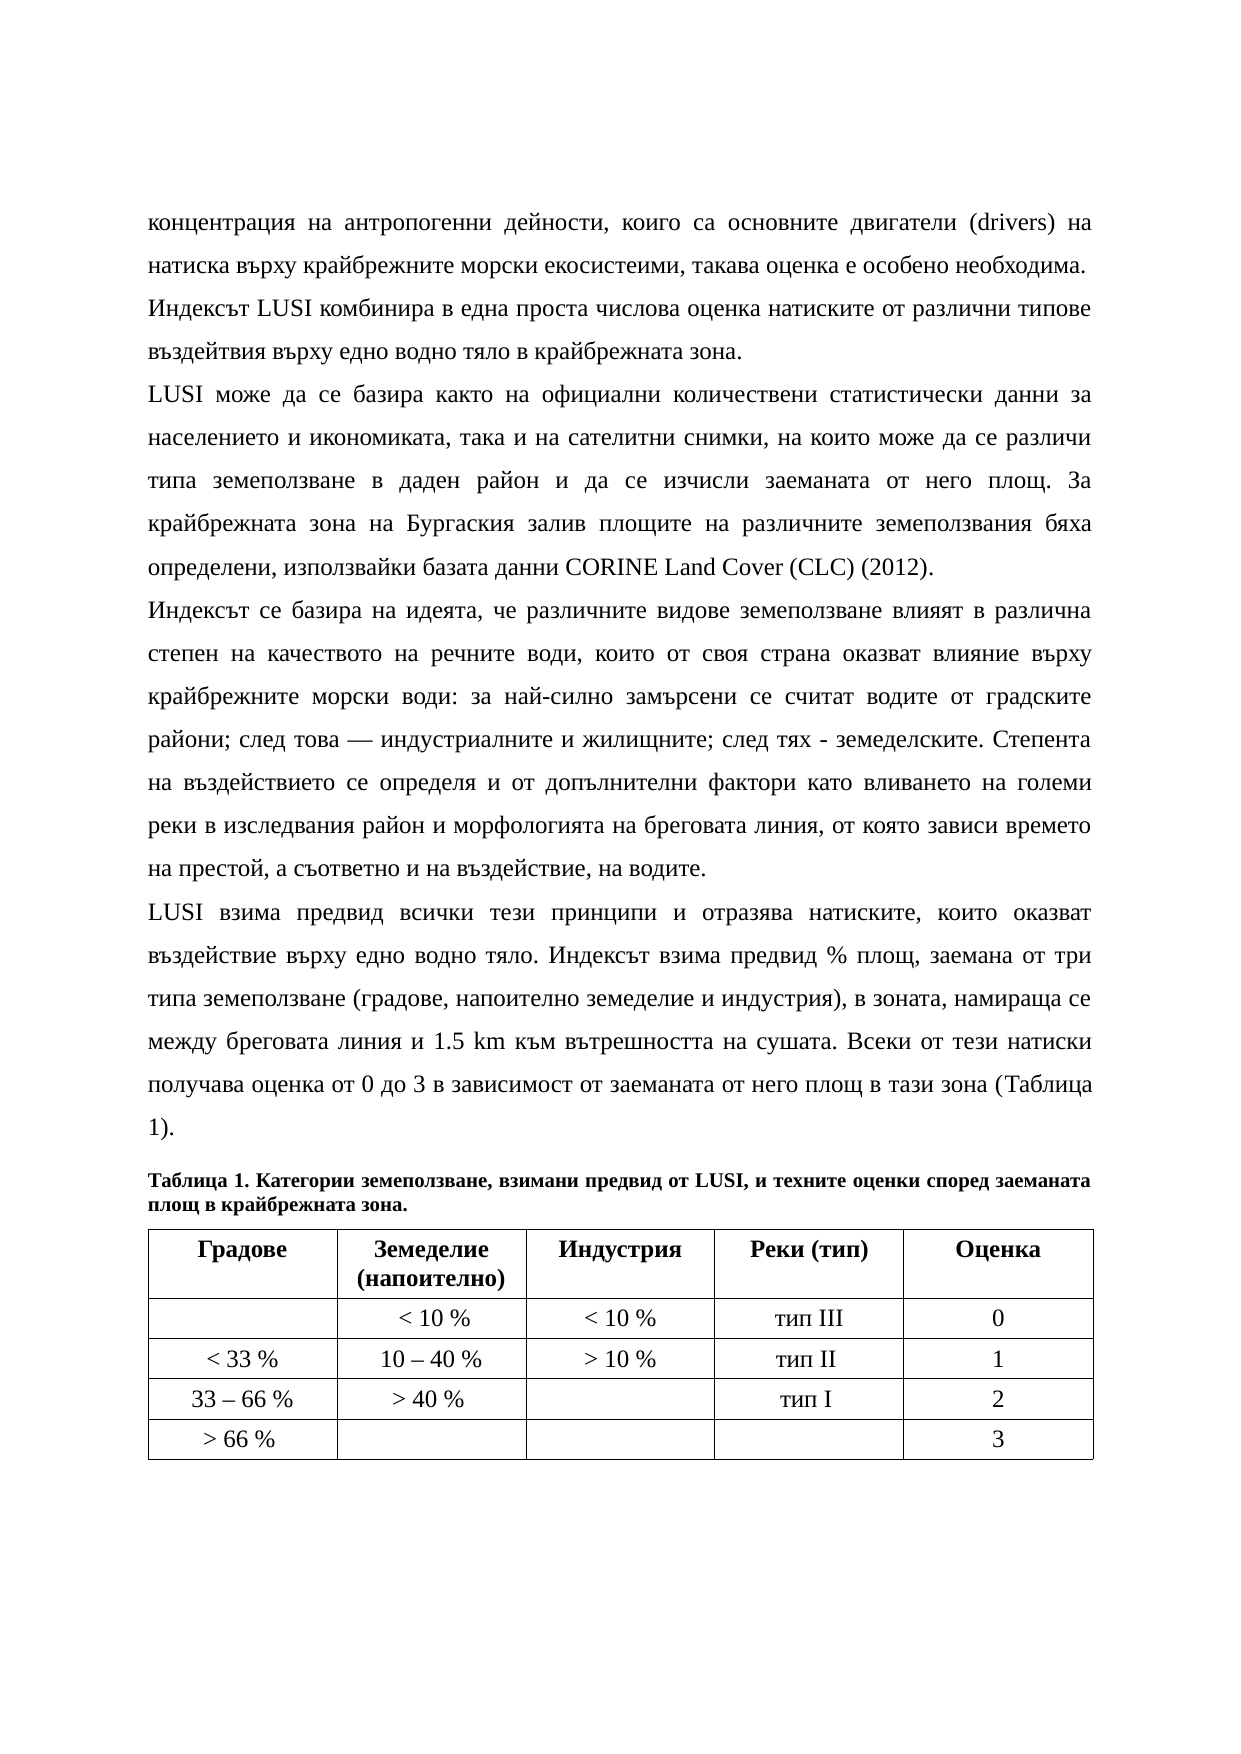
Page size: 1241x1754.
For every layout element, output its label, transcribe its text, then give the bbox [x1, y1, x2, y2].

table_cell < 10 % [338, 1299, 526, 1338]
text Таблица 1. Категории земеползване, взимани предвид от LUSI, и техните оценки според заеманата площ в крайбрежната зона. [148, 1168, 1093, 1216]
table_cell < 33 % [149, 1339, 337, 1378]
table_header Градове [149, 1230, 337, 1297]
table_cell 33 – 66 % [149, 1379, 337, 1418]
table_header Индустрия [527, 1230, 714, 1297]
table_header Реки (тип) [715, 1230, 903, 1297]
table_cell 2 [904, 1379, 1093, 1418]
table_cell 3 [904, 1420, 1093, 1459]
table_cell [527, 1379, 714, 1418]
table_cell [338, 1420, 526, 1459]
text LUSI взима предвид всички тези принципи и отразява натиските, които оказват въздействие върху едно водно тяло. Индексът взима предвид % площ, заемана от три типа земеползване (градове, напоително земеделие и индустрия), в зоната, намираща се между бреговата линия и 1.5 km към вътрешността на сушата. Всеки от тези натиски получава оценка от 0 до 3 в зависимост от заеманата от него площ в тази зона (Таблица 1). [148, 897, 1093, 1141]
table_cell 10 – 40 % [338, 1339, 526, 1378]
table_cell > 40 % [338, 1379, 526, 1418]
table_header Земеделие (напоително) [338, 1230, 526, 1297]
table_header Оценка [904, 1230, 1093, 1297]
table_cell 0 [904, 1299, 1093, 1338]
table_cell [149, 1299, 337, 1338]
table_cell < 10 % [527, 1299, 714, 1338]
text LUSI може да се базира както на официални количествени статистически данни за населението и икономиката, така и на сателитни снимки, на които може да се различи типа земеползване в даден район и да се изчисли заеманата от него площ. За крайбрежната зона на Бургаския залив площите на различните земеползвания бяха определени, използвайки базата данни CORINE Land Cover (CLC) (2012). [148, 379, 1093, 580]
table_cell [527, 1420, 714, 1459]
text Индексът LUSI комбинира в една проста числова оценка натиските от различни типове въздейтвия върху едно водно тяло в крайбрежната зона. [148, 293, 1093, 365]
table_cell тип I [715, 1379, 903, 1418]
table_cell [715, 1420, 903, 1459]
table_cell > 66 % [149, 1420, 337, 1459]
table_cell тип III [715, 1299, 903, 1338]
table_cell тип II [715, 1339, 903, 1378]
table_cell 1 [904, 1339, 1093, 1378]
table_cell > 10 % [527, 1339, 714, 1378]
text Индексът се базира на идеята, че различните видове земеползване влияят в различна степен на качеството на речните води, които от своя страна оказват влияние върху крайбрежните морски води: за най-силно замърсени се считат водите от градските райони; след това — индустриалните и жилищните; след тях - земеделските. Степента на въздействието се определя и от допълнителни фактори като вливането на големи реки в изследвания район и морфологията на бреговата линия, от която зависи времето на престой, а съответно и на въздействие, на водите. [148, 595, 1093, 882]
text концентрация на антропогенни дейности, коиго са основните двигатели (drivers) на натиска върху крайбрежните морски екосистеими, такава оценка е особено необходима. [148, 207, 1093, 278]
